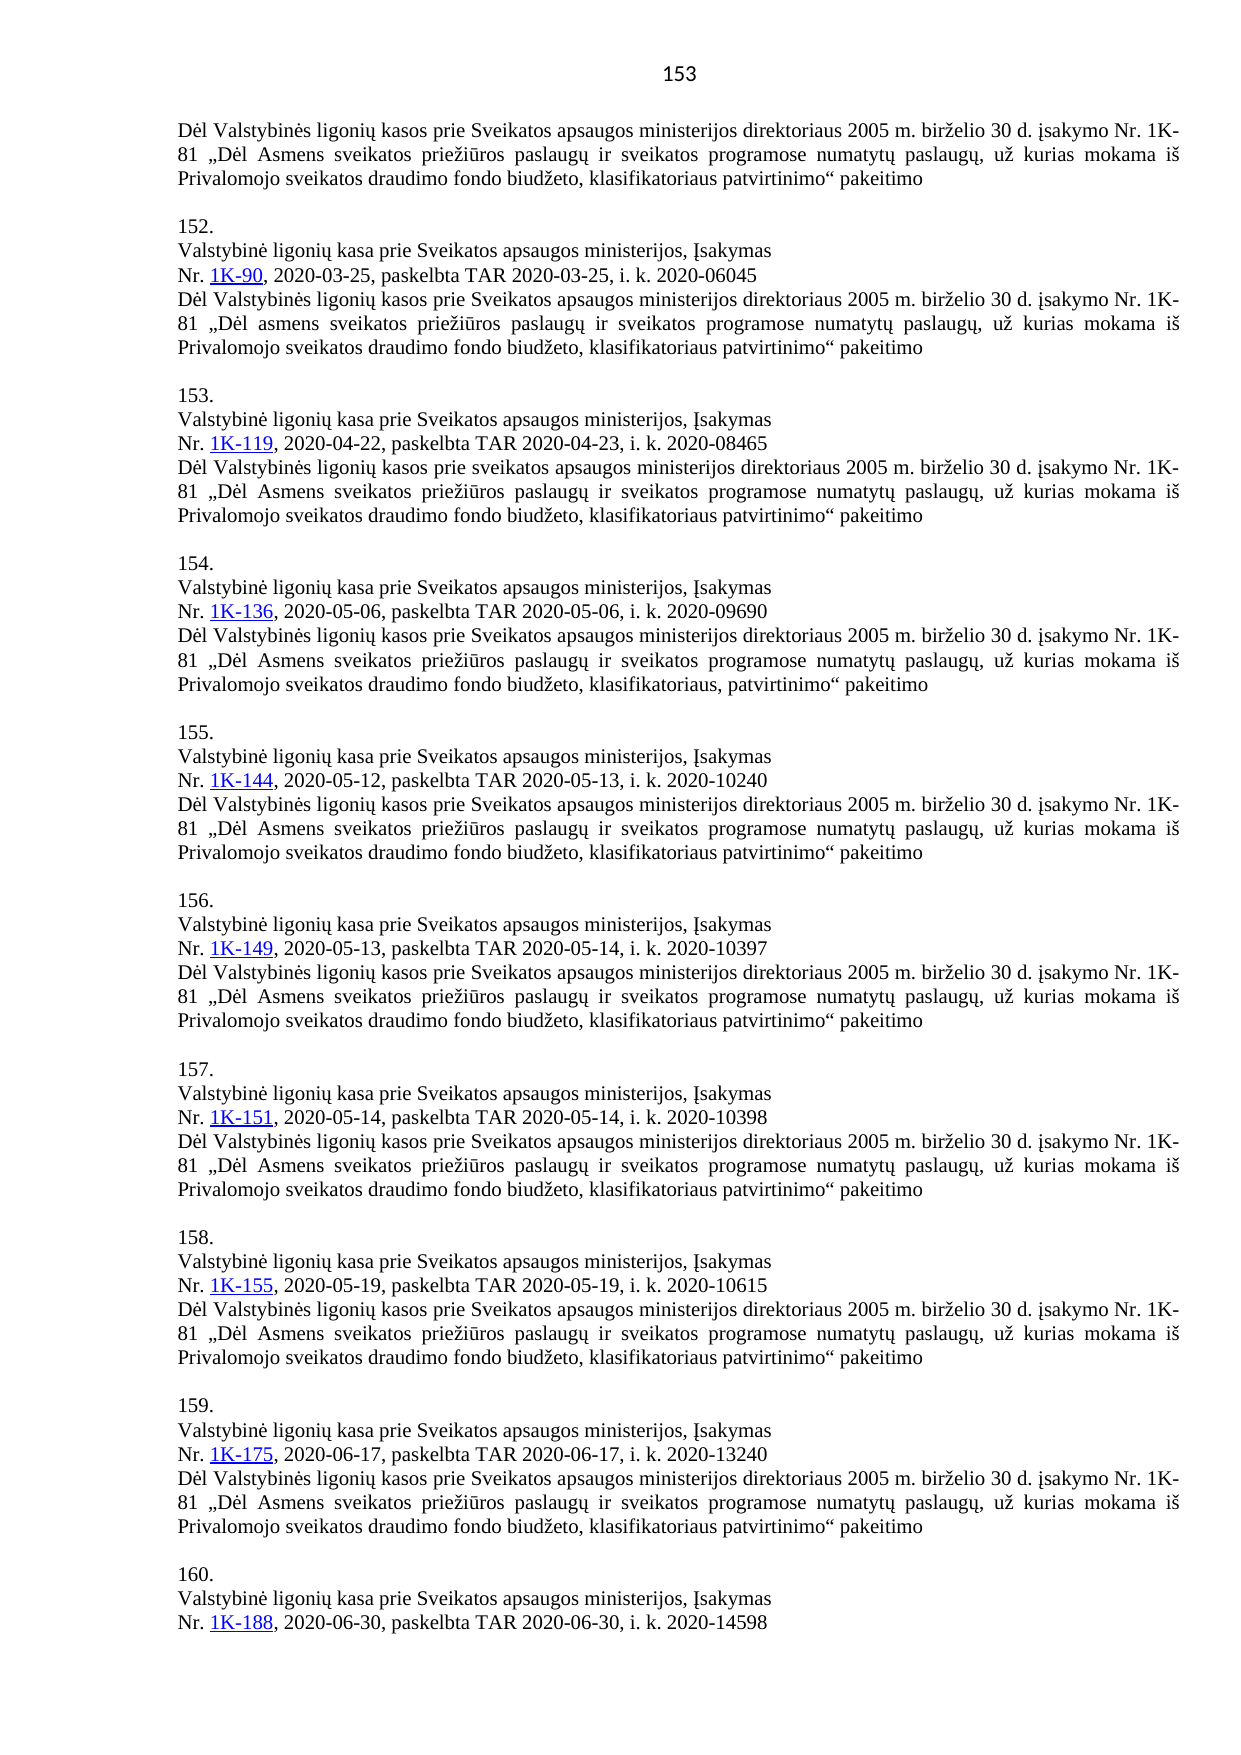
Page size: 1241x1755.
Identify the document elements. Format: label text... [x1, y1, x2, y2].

text Nr. 1K-119, 2020-04-22, paskelbta TAR 2020-04-23, i. k. 2020-08465 [177, 431, 1181, 455]
text 154. [177, 551, 1181, 575]
text Nr. 1K-149, 2020-05-13, paskelbta TAR 2020-05-14, i. k. 2020-10397 [177, 936, 1181, 960]
text Dėl Valstybinės ligonių kasos prie Sveikatos apsaugos ministerijos direktoriaus 2005 m. birželio 30 d. įsakymo Nr. 1K-81 „Dėl Asmens sveikatos priežiūros paslaugų ir sveikatos programose numatytų paslaugų, už kurias mokama iš Privalomojo sveikatos draudimo fondo biudžeto, klasifikatoriaus patvirtinimo“ pakeitimo [177, 960, 1181, 1032]
text Valstybinė ligonių kasa prie Sveikatos apsaugos ministerijos, Įsakymas [177, 1586, 1181, 1610]
text Nr. 1K-144, 2020-05-12, paskelbta TAR 2020-05-13, i. k. 2020-10240 [177, 768, 1181, 792]
text 156. [177, 888, 1181, 912]
text 160. [177, 1562, 1181, 1586]
text Dėl Valstybinės ligonių kasos prie Sveikatos apsaugos ministerijos direktoriaus 2005 m. birželio 30 d. įsakymo Nr. 1K-81 „Dėl Asmens sveikatos priežiūros paslaugų ir sveikatos programose numatytų paslaugų, už kurias mokama iš Privalomojo sveikatos draudimo fondo biudžeto, klasifikatoriaus patvirtinimo“ pakeitimo [177, 118, 1181, 190]
text Valstybinė ligonių kasa prie Sveikatos apsaugos ministerijos, Įsakymas [177, 1081, 1181, 1105]
text Valstybinė ligonių kasa prie Sveikatos apsaugos ministerijos, Įsakymas [177, 575, 1181, 599]
text Nr. 1K-155, 2020-05-19, paskelbta TAR 2020-05-19, i. k. 2020-10615 [177, 1273, 1181, 1297]
text Valstybinė ligonių kasa prie Sveikatos apsaugos ministerijos, Įsakymas [177, 912, 1181, 936]
text Nr. 1K-188, 2020-06-30, paskelbta TAR 2020-06-30, i. k. 2020-14598 [177, 1610, 1181, 1634]
text 155. [177, 720, 1181, 744]
text Nr. 1K-151, 2020-05-14, paskelbta TAR 2020-05-14, i. k. 2020-10398 [177, 1105, 1181, 1129]
text 152. [177, 214, 1181, 238]
text 157. [177, 1057, 1181, 1081]
text Dėl Valstybinės ligonių kasos prie sveikatos apsaugos ministerijos direktoriaus 2005 m. birželio 30 d. įsakymo Nr. 1K-81 „Dėl Asmens sveikatos priežiūros paslaugų ir sveikatos programose numatytų paslaugų, už kurias mokama iš Privalomojo sveikatos draudimo fondo biudžeto, klasifikatoriaus patvirtinimo“ pakeitimo [177, 455, 1181, 527]
text 153. [177, 383, 1181, 407]
text Nr. 1K-90, 2020-03-25, paskelbta TAR 2020-03-25, i. k. 2020-06045 [177, 262, 1181, 287]
text 159. [177, 1393, 1181, 1417]
text Dėl Valstybinės ligonių kasos prie Sveikatos apsaugos ministerijos direktoriaus 2005 m. birželio 30 d. įsakymo Nr. 1K-81 „Dėl Asmens sveikatos priežiūros paslaugų ir sveikatos programose numatytų paslaugų, už kurias mokama iš Privalomojo sveikatos draudimo fondo biudžeto, klasifikatoriaus patvirtinimo“ pakeitimo [177, 1129, 1181, 1201]
text Dėl Valstybinės ligonių kasos prie Sveikatos apsaugos ministerijos direktoriaus 2005 m. birželio 30 d. įsakymo Nr. 1K-81 „Dėl Asmens sveikatos priežiūros paslaugų ir sveikatos programose numatytų paslaugų, už kurias mokama iš Privalomojo sveikatos draudimo fondo biudžeto, klasifikatoriaus patvirtinimo“ pakeitimo [177, 792, 1181, 864]
text Valstybinė ligonių kasa prie Sveikatos apsaugos ministerijos, Įsakymas [177, 1417, 1181, 1442]
text Valstybinė ligonių kasa prie Sveikatos apsaugos ministerijos, Įsakymas [177, 744, 1181, 768]
text Dėl Valstybinės ligonių kasos prie Sveikatos apsaugos ministerijos direktoriaus 2005 m. birželio 30 d. įsakymo Nr. 1K-81 „Dėl Asmens sveikatos priežiūros paslaugų ir sveikatos programose numatytų paslaugų, už kurias mokama iš Privalomojo sveikatos draudimo fondo biudžeto, klasifikatoriaus patvirtinimo“ pakeitimo [177, 1297, 1181, 1369]
text Nr. 1K-175, 2020-06-17, paskelbta TAR 2020-06-17, i. k. 2020-13240 [177, 1442, 1181, 1466]
text 158. [177, 1225, 1181, 1249]
text Valstybinė ligonių kasa prie Sveikatos apsaugos ministerijos, Įsakymas [177, 1249, 1181, 1273]
text Dėl Valstybinės ligonių kasos prie Sveikatos apsaugos ministerijos direktoriaus 2005 m. birželio 30 d. įsakymo Nr. 1K-81 „Dėl asmens sveikatos priežiūros paslaugų ir sveikatos programose numatytų paslaugų, už kurias mokama iš Privalomojo sveikatos draudimo fondo biudžeto, klasifikatoriaus patvirtinimo“ pakeitimo [177, 287, 1181, 359]
text Dėl Valstybinės ligonių kasos prie Sveikatos apsaugos ministerijos direktoriaus 2005 m. birželio 30 d. įsakymo Nr. 1K-81 „Dėl Asmens sveikatos priežiūros paslaugų ir sveikatos programose numatytų paslaugų, už kurias mokama iš Privalomojo sveikatos draudimo fondo biudžeto, klasifikatoriaus patvirtinimo“ pakeitimo [177, 1466, 1181, 1538]
text Nr. 1K-136, 2020-05-06, paskelbta TAR 2020-05-06, i. k. 2020-09690 [177, 599, 1181, 623]
text Dėl Valstybinės ligonių kasos prie Sveikatos apsaugos ministerijos direktoriaus 2005 m. birželio 30 d. įsakymo Nr. 1K-81 „Dėl Asmens sveikatos priežiūros paslaugų ir sveikatos programose numatytų paslaugų, už kurias mokama iš Privalomojo sveikatos draudimo fondo biudžeto, klasifikatoriaus, patvirtinimo“ pakeitimo [177, 623, 1181, 696]
text Valstybinė ligonių kasa prie Sveikatos apsaugos ministerijos, Įsakymas [177, 407, 1181, 431]
text Valstybinė ligonių kasa prie Sveikatos apsaugos ministerijos, Įsakymas [177, 238, 1181, 262]
